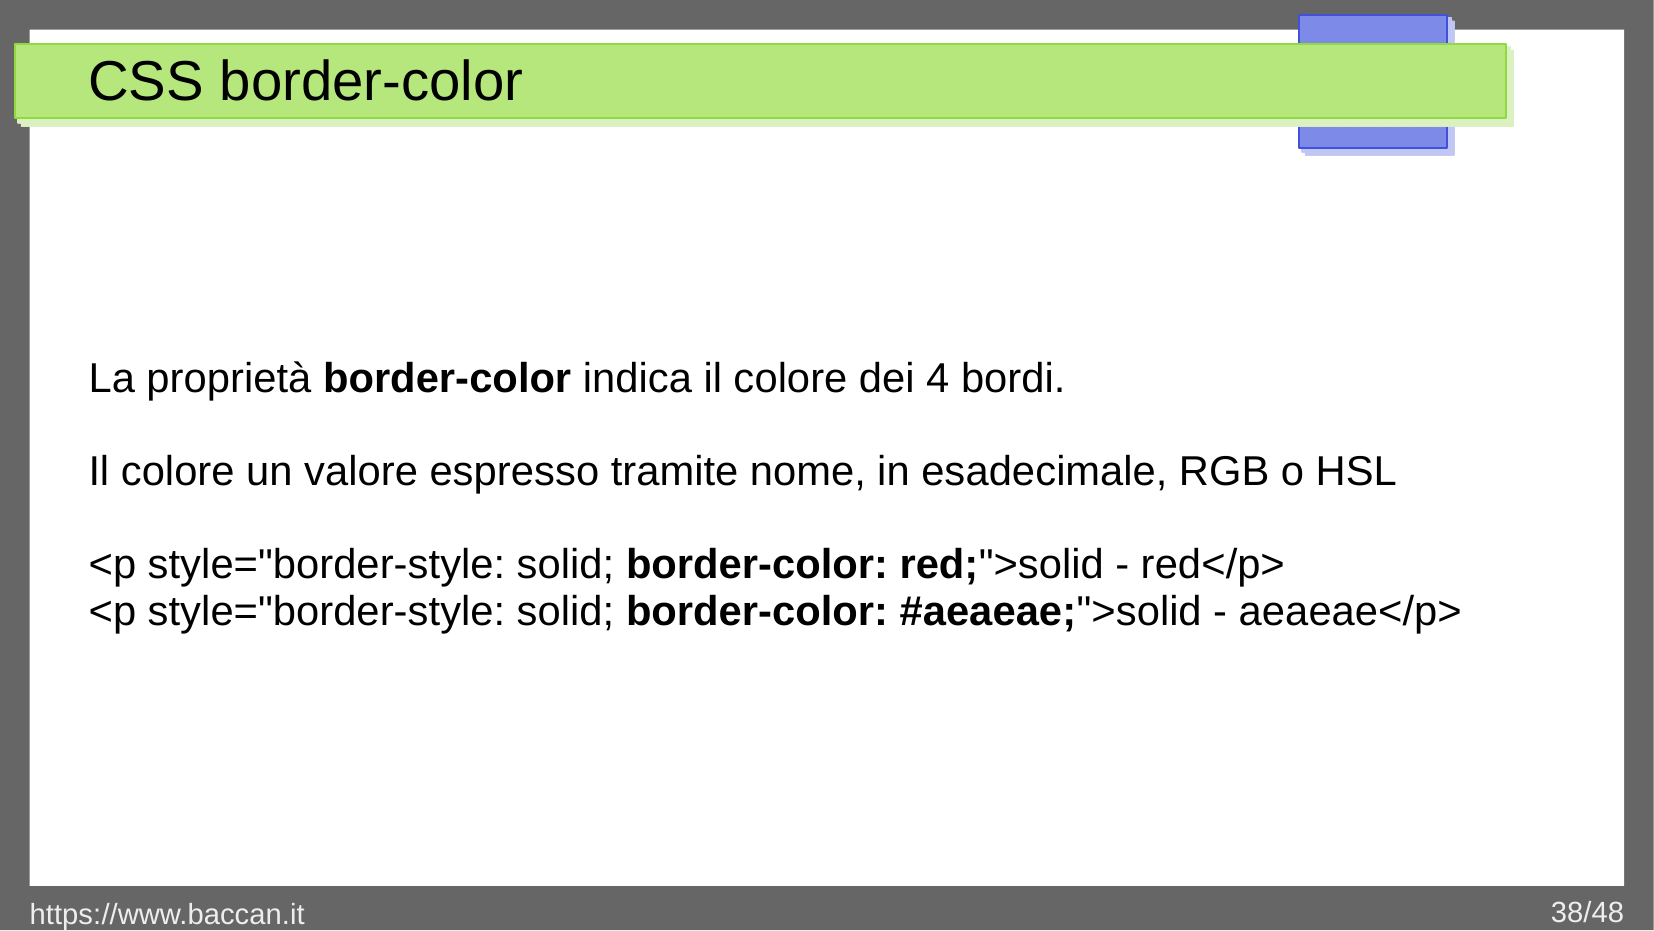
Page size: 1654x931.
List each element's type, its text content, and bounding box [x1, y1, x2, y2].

title CSS border-color [88, 44, 1506, 119]
text_box La proprietà border-color indica il colore dei 4 bordi. Il colore un valore espresso tramite nome, in esadecimale, RGB o HSL <p style="border-style: solid; border-color: red;">solid - red</p> <p style="border-style: solid; border-color: #aeaeae;">solid - aeaeae</p> [88, 169, 1565, 820]
